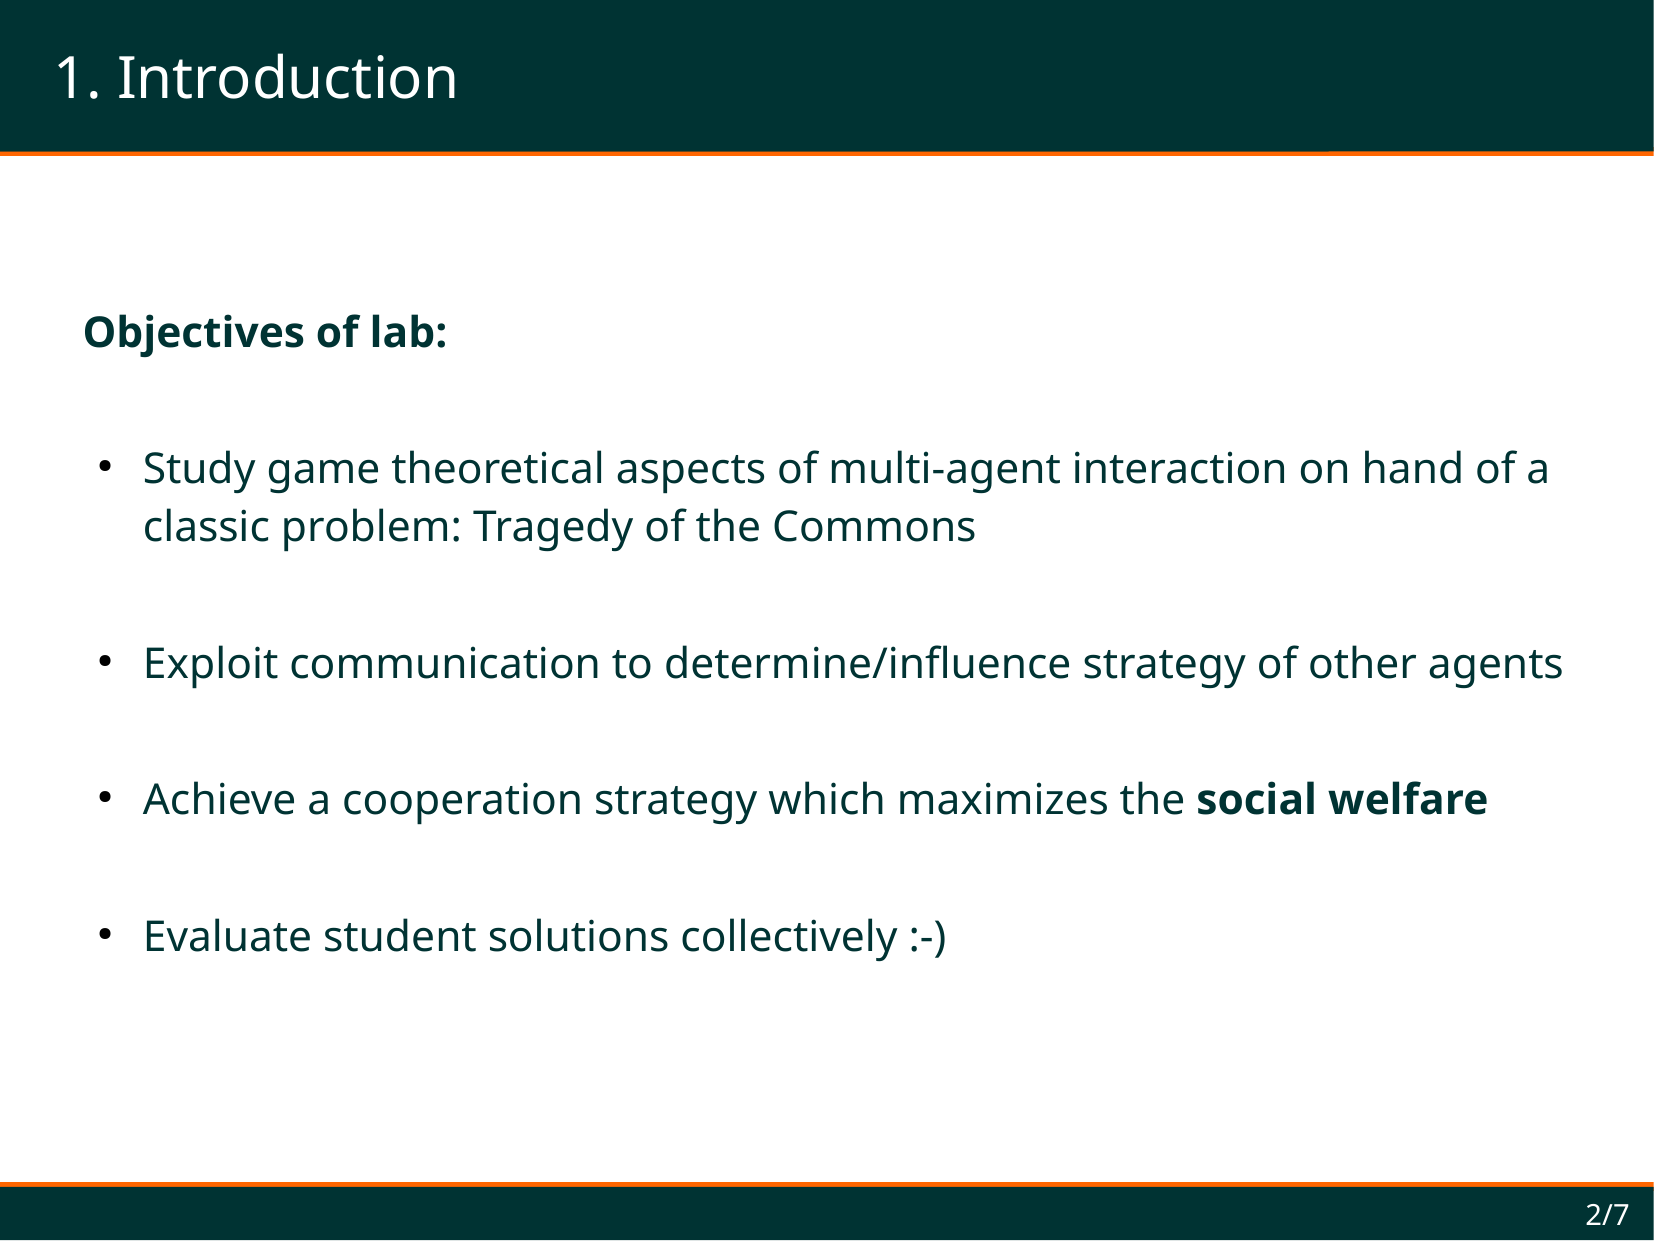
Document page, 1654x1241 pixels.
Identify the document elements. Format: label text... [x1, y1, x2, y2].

title 1. Introduction [0, 0, 1329, 152]
list Objectives of lab: Study game theoretical aspects of multi-agent interaction on hand of a classic problem: Tragedy of the Commons Exploit communication to determine/influence strategy of other agents Achieve a cooperation strategy which maximizes the social welfare Evaluate student solutions collectively :-) [82, 301, 1571, 1022]
